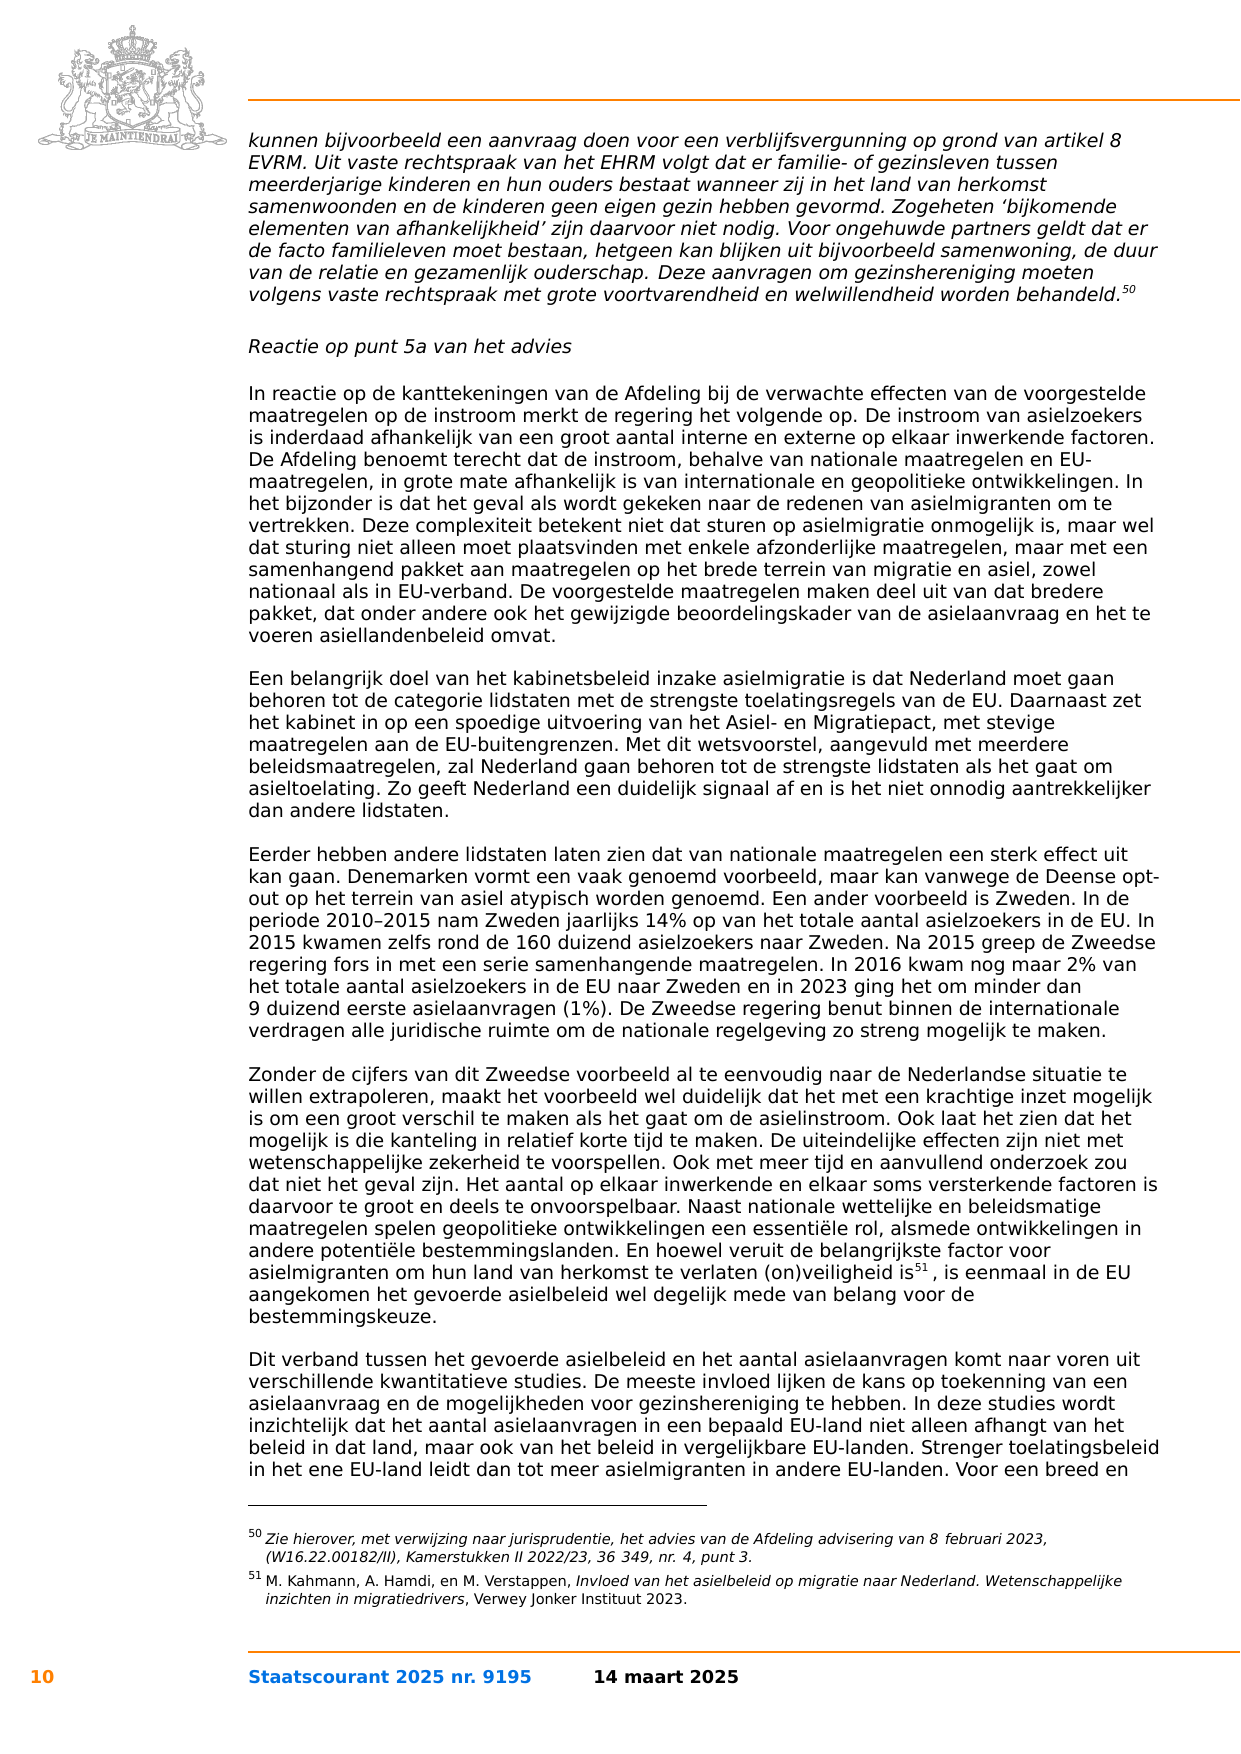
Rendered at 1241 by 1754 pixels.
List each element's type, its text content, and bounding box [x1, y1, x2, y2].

text Eerder hebben andere lidstaten laten zien dat van nationale maatregelen een sterk effect uit kan gaan. Denemarken vormt een vaak genoemd voorbeeld, maar kan vanwege de Deense opt-out op het terrein van asiel atypisch worden genoemd. Een ander voorbeeld is Zweden. In de periode 2010–2015 nam Zweden jaarlijks 14% op van het totale aantal asielzoekers in de EU. In 2015 kwamen zelfs rond de 160 duizend asielzoekers naar Zweden. Na 2015 greep de Zweedse regering fors in met een serie samenhangende maatregelen. In 2016 kwam nog maar 2% van het totale aantal asielzoekers in de EU naar Zweden en in 2023 ging het om minder dan 9 duizend eerste asielaanvragen (1%). De Zweedse regering benut binnen de internationale verdragen alle juridische ruimte om de nationale regelgeving zo streng mogelijk te maken. [248, 844, 1163, 1042]
text Zonder de cijfers van dit Zweedse voorbeeld al te eenvoudig naar de Nederlandse situatie te willen extrapoleren, maakt het voorbeeld wel duidelijk dat het met een krachtige inzet mogelijk is om een groot verschil te maken als het gaat om de asielinstroom. Ook laat het zien dat het mogelijk is die kanteling in relatief korte tijd te maken. De uiteindelijke effecten zijn niet met wetenschappelijke zekerheid te voorspellen. Ook met meer tijd en aanvullend onderzoek zou dat niet het geval zijn. Het aantal op elkaar inwerkende en elkaar soms versterkende factoren is daarvoor te groot en deels te onvoorspelbaar. Naast nationale wettelijke en beleidsmatige maatregelen spelen geopolitieke ontwikkelingen een essentiële rol, alsmede ontwikkelingen in andere potentiële bestemmingslanden. En hoewel veruit de belangrijkste factor voor asielmigranten om hun land van herkomst te verlaten (on)veiligheid is, is eenmaal in de EU aangekomen het gevoerde asielbeleid wel degelijk mede van belang voor de bestemmingskeuze. [248, 1064, 1163, 1327]
text In reactie op de kanttekeningen van de Afdeling bij de verwachte effecten van de voorgestelde maatregelen op de instroom merkt de regering het volgende op. De instroom van asielzoekers is inderdaad afhankelijk van een groot aantal interne en externe op elkaar inwerkende factoren. De Afdeling benoemt terecht dat de instroom, behalve van nationale maatregelen en EU-maatregelen, in grote mate afhankelijk is van internationale en geopolitieke ontwikkelingen. In het bijzonder is dat het geval als wordt gekeken naar de redenen van asielmigranten om te vertrekken. Deze complexiteit betekent niet dat sturen op asielmigratie onmogelijk is, maar wel dat sturing niet alleen moet plaatsvinden met enkele afzonderlijke maatregelen, maar met een samenhangend pakket aan maatregelen op het brede terrein van migratie en asiel, zowel nationaal als in EU-verband. De voorgestelde maatregelen maken deel uit van dat bredere pakket, dat onder andere ook het gewijzigde beoordelingskader van de asielaanvraag en het te voeren asiellandenbeleid omvat. [248, 383, 1163, 646]
picture [38, 25, 227, 150]
text Dit verband tussen het gevoerde asielbeleid en het aantal asielaanvragen komt naar voren uit verschillende kwantitatieve studies. De meeste invloed lijken de kans op toekenning van een asielaanvraag en de mogelijkheden voor gezinshereniging te hebben. In deze studies wordt inzichtelijk dat het aantal asielaanvragen in een bepaald EU-land niet alleen afhangt van het beleid in dat land, maar ook van het beleid in vergelijkbare EU-landen. Strenger toelatingsbeleid in het ene EU-land leidt dan tot meer asielmigranten in andere EU-landen. Voor een breed en [248, 1349, 1163, 1481]
text M. Kahmann, A. Hamdi, en M. Verstappen, Invloed van het asielbeleid op migratie naar Nederland. Wetenschappelijke inzichten in migratiedrivers, Verwey Jonker Instituut 2023. [248, 1569, 1163, 1608]
subtitle Reactie op punt 5a van het advies [248, 336, 1163, 358]
text kunnen bijvoorbeeld een aanvraag doen voor een verblijfsvergunning op grond van artikel 8 EVRM. Uit vaste rechtspraak van het EHRM volgt dat er familie- of gezinsleven tussen meerderjarige kinderen en hun ouders bestaat wanneer zij in het land van herkomst samenwoonden en de kinderen geen eigen gezin hebben gevormd. Zogeheten ‘bijkomende elementen van afhankelijkheid’ zijn daarvoor niet nodig. Voor ongehuwde partners geldt dat er de facto familieleven moet bestaan, hetgeen kan blijken uit bijvoorbeeld samenwoning, de duur van de relatie en gezamenlijk ouderschap. Deze aanvragen om gezinshereniging moeten volgens vaste rechtspraak met grote voortvarendheid en welwillendheid worden behandeld. [248, 130, 1163, 306]
text Zie hierover, met verwijzing naar jurisprudentie, het advies van de Afdeling advisering van 8 februari 2023, (W16.22.00182/II), Kamerstukken II 2022/23, 36 349, nr. 4, punt 3. [248, 1527, 1163, 1566]
text Een belangrijk doel van het kabinetsbeleid inzake asielmigratie is dat Nederland moet gaan behoren tot de categorie lidstaten met de strengste toelatingsregels van de EU. Daarnaast zet het kabinet in op een spoedige uitvoering van het Asiel- en Migratiepact, met stevige maatregelen aan de EU-buitengrenzen. Met dit wetsvoorstel, aangevuld met meerdere beleidsmaatregelen, zal Nederland gaan behoren tot de strengste lidstaten als het gaat om asieltoelating. Zo geeft Nederland een duidelijk signaal af en is het niet onnodig aantrekkelijker dan andere lidstaten. [248, 668, 1163, 822]
